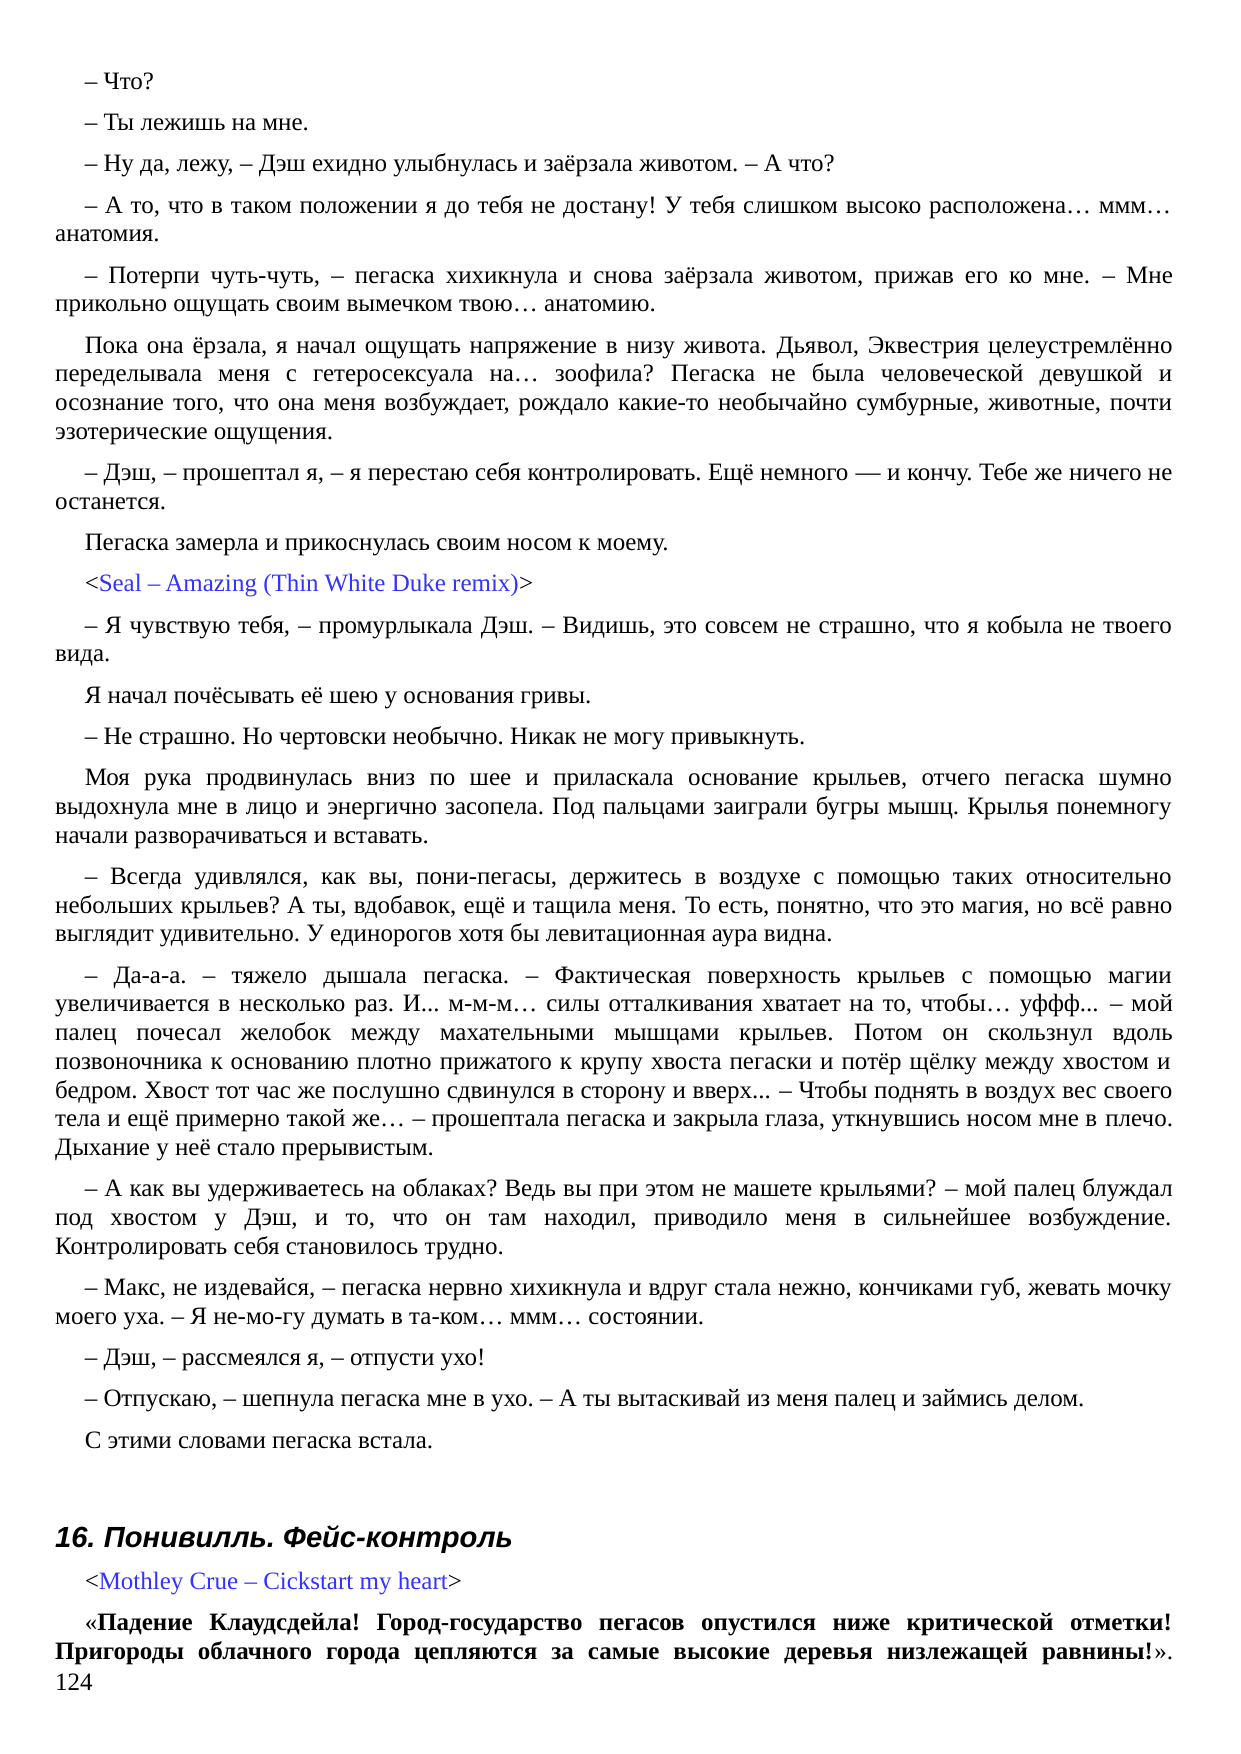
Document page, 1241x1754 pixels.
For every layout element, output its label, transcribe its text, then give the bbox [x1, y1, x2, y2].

text – Что? [55, 66, 1173, 95]
text – Не страшно. Но чертовски необычно. Никак не могу привыкнуть. [55, 721, 1173, 750]
text – А то, что в таком положении я до тебя не достану! У тебя слишком высоко расположена… ммм… анатомия. [55, 190, 1173, 247]
text <Mothley Crue – Cickstart my heart> [55, 1566, 1173, 1594]
text – А как вы удерживаетесь на облаках? Ведь вы при этом не машете крыльями? – мой палец блуждал под хвостом у Дэш, и то, что он там находил, приводило меня в сильнейшее возбуждение. Контролировать себя становилось трудно. [55, 1173, 1173, 1260]
text – Ну да, лежу, – Дэш ехидно улыбнулась и заёрзала животом. – А что? [55, 148, 1173, 177]
text – Потерпи чуть-чуть, – пегаска хихикнула и снова заёрзала животом, прижав его ко мне. – Мне прикольно ощущать своим вымечком твою… анатомию. [55, 260, 1173, 317]
text С этими словами пегаска встала. [55, 1425, 1173, 1453]
text Пегаска замерла и прикоснулась своим носом к моему. [55, 527, 1173, 556]
text <Seal – Amazing (Thin White Duke remix)> [55, 568, 1173, 597]
text – Макс, не издевайся, – пегаска нервно хихикнула и вдруг стала нежно, кончиками губ, жевать мочку моего уха. – Я не-мо-гу думать в та-ком… ммм… состоянии. [55, 1272, 1173, 1330]
text Пока она ёрзала, я начал ощущать напряжение в низу живота. Дьявол, Эквестрия целеустремлённо переделывала меня с гетеросексуала на… зоофила? Пегаска не была человеческой девушкой и осознание того, что она меня возбуждает, рождало какие-то необычайно сумбурные, животные, почти эзотерические ощущения. [55, 330, 1173, 445]
text – Всегда удивлялся, как вы, пони-пегасы, держитесь в воздухе с помощью таких относительно небольших крыльев? А ты, вдобавок, ещё и тащила меня. То есть, понятно, что это магия, но всё равно выглядит удивительно. У единорогов хотя бы левитационная аура видна. [55, 861, 1173, 947]
text – Дэш, – прошептал я, – я перестаю себя контролировать. Ещё немного — и кончу. Тебе же ничего не останется. [55, 457, 1173, 515]
text – Отпускаю, – шепнула пегаска мне в ухо. – А ты вытаскивай из меня палец и займись делом. [55, 1383, 1173, 1412]
text – Я чувствую тебя, – промурлыкала Дэш. – Видишь, это совсем не страшно, что я кобыла не твоего вида. [55, 610, 1173, 667]
text Моя рука продвинулась вниз по шее и приласкала основание крыльев, отчего пегаска шумно выдохнула мне в лицо и энергично засопела. Под пальцами заиграли бугры мышц. Крылья понемногу начали разворачиваться и вставать. [55, 762, 1173, 848]
text «Падение Клаудсдейла! Город-государство пегасов опустился ниже критической отметки! Пригороды облачного города цепляются за самые высокие деревья низлежащей равнины!». [55, 1607, 1173, 1664]
text – Дэш, – рассмеялся я, – отпусти ухо! [55, 1342, 1173, 1371]
text Я начал почёсывать её шею у основания гривы. [55, 680, 1173, 708]
text – Ты лежишь на мне. [55, 107, 1173, 136]
text – Да-а-а. – тяжело дышала пегаска. – Фактическая поверхность крыльев с помощью магии увеличивается в несколько раз. И... м-м-м… силы отталкивания хватает на то, чтобы… уффф... – мой палец почесал желобок между махательными мышцами крыльев. Потом он скользнул вдоль позвоночника к основанию плотно прижатого к крупу хвоста пегаски и потёр щёлку между хвостом и бедром. Хвост тот час же послушно сдвинулся в сторону и вверх... – Чтобы поднять в воздух вес своего тела и ещё примерно такой же… – прошептала пегаска и закрыла глаза, уткнувшись носом мне в плечо. Дыхание у неё стало прерывистым. [55, 960, 1173, 1161]
subtitle 16. Понивилль. Фейс-контроль [55, 1520, 1173, 1553]
